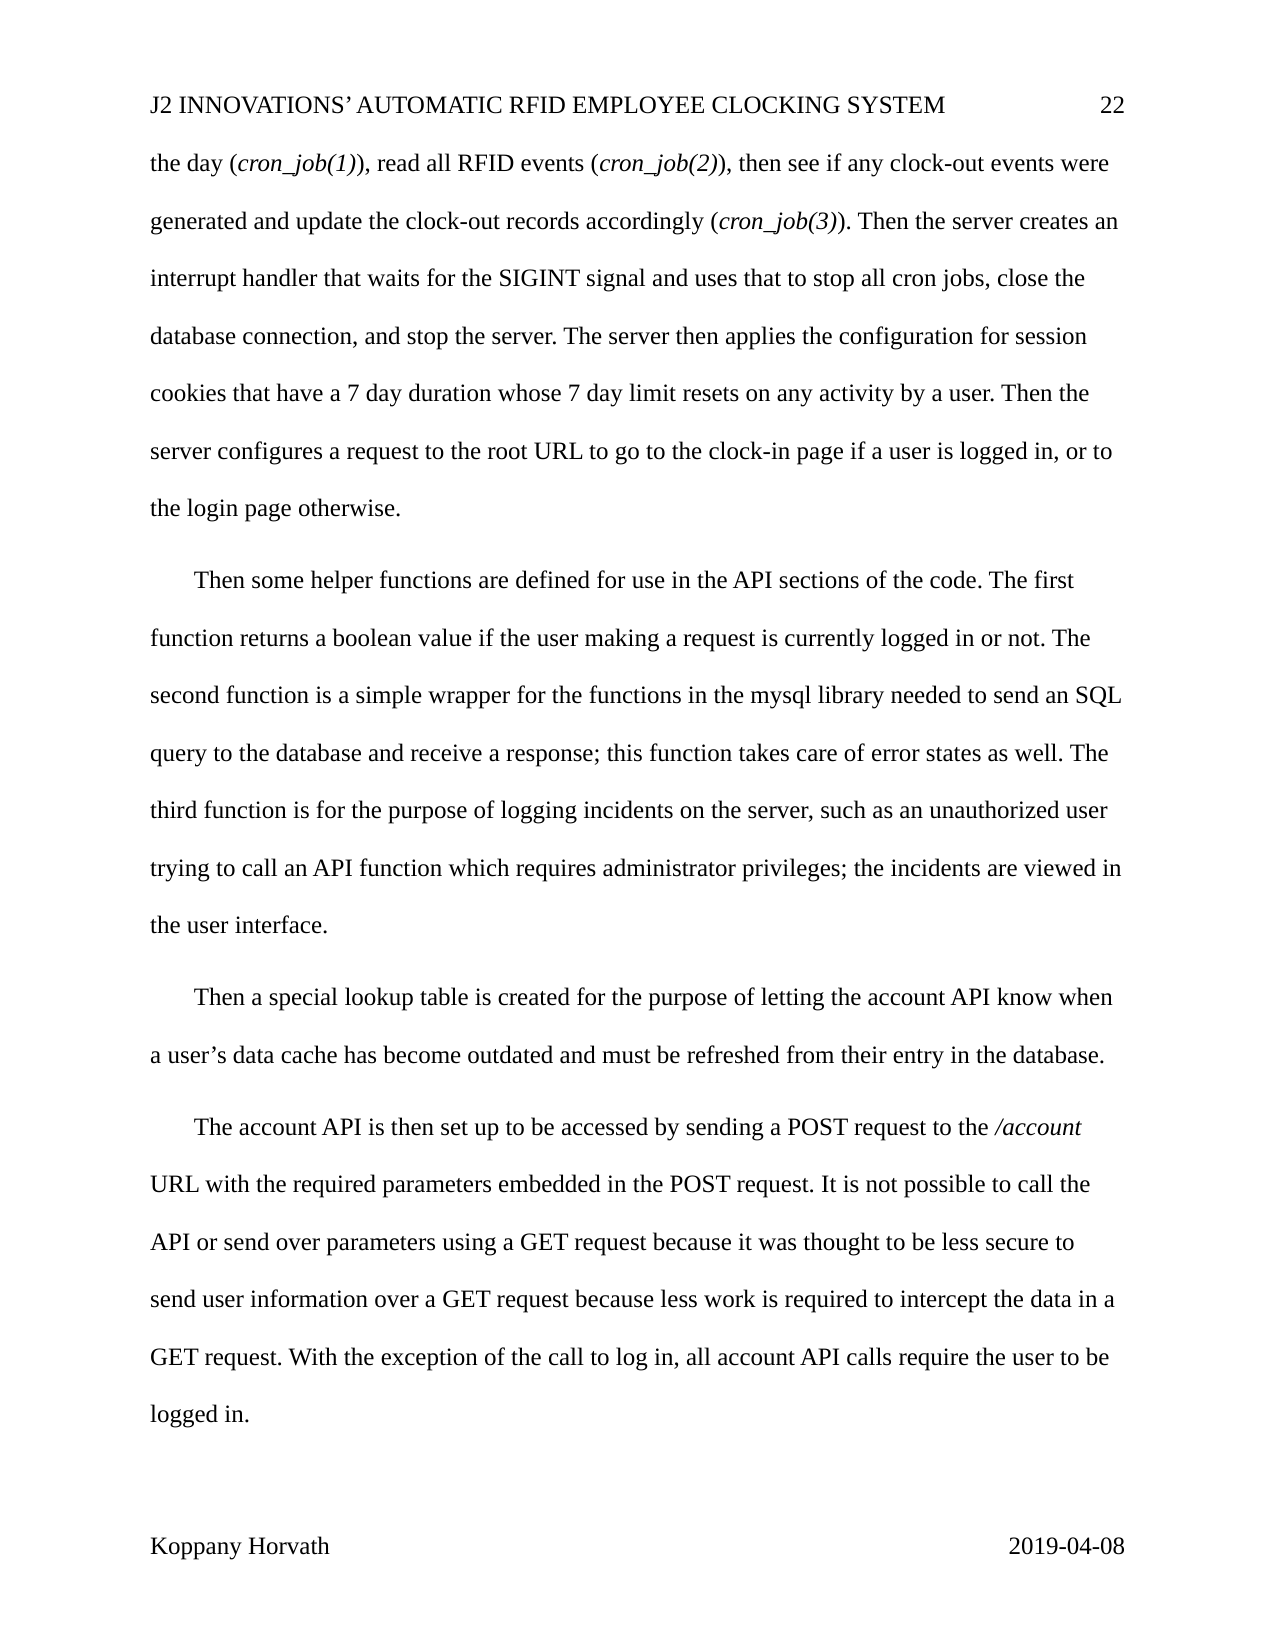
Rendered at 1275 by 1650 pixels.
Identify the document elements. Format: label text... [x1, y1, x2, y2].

text Then a special lookup table is created for the purpose of letting the account API know when a user’s data cache has become outdated and must be refreshed from their entry in the database. [150, 982, 1125, 1069]
text Then some helper functions are defined for use in the API sections of the code. The first function returns a boolean value if the user making a request is currently logged in or not. The second function is a simple wrapper for the functions in the mysql library needed to send an SQL query to the database and receive a response; this function takes care of error states as well. The third function is for the purpose of logging incidents on the server, such as an unauthorized user trying to call an API function which requires administrator privileges; the incidents are viewed in the user interface. [150, 565, 1125, 939]
text The account API is then set up to be accessed by sending a POST request to the /account URL with the required parameters embedded in the POST request. It is not possible to call the API or send over parameters using a GET request because it was thought to be less secure to send user information over a GET request because less work is required to intercept the data in a GET request. With the exception of the call to log in, all account API calls require the user to be logged in. [150, 1112, 1125, 1428]
text the day (cron_job(1)), read all RFID events (cron_job(2)), then see if any clock-out events were generated and update the clock-out records accordingly (cron_job(3)). Then the server creates an interrupt handler that waits for the SIGINT signal and uses that to stop all cron jobs, close the database connection, and stop the server. The server then applies the configuration for session cookies that have a 7 day duration whose 7 day limit resets on any activity by a user. Then the server configures a request to the root URL to go to the clock-in page if a user is logged in, or to the login page otherwise. [150, 148, 1125, 522]
